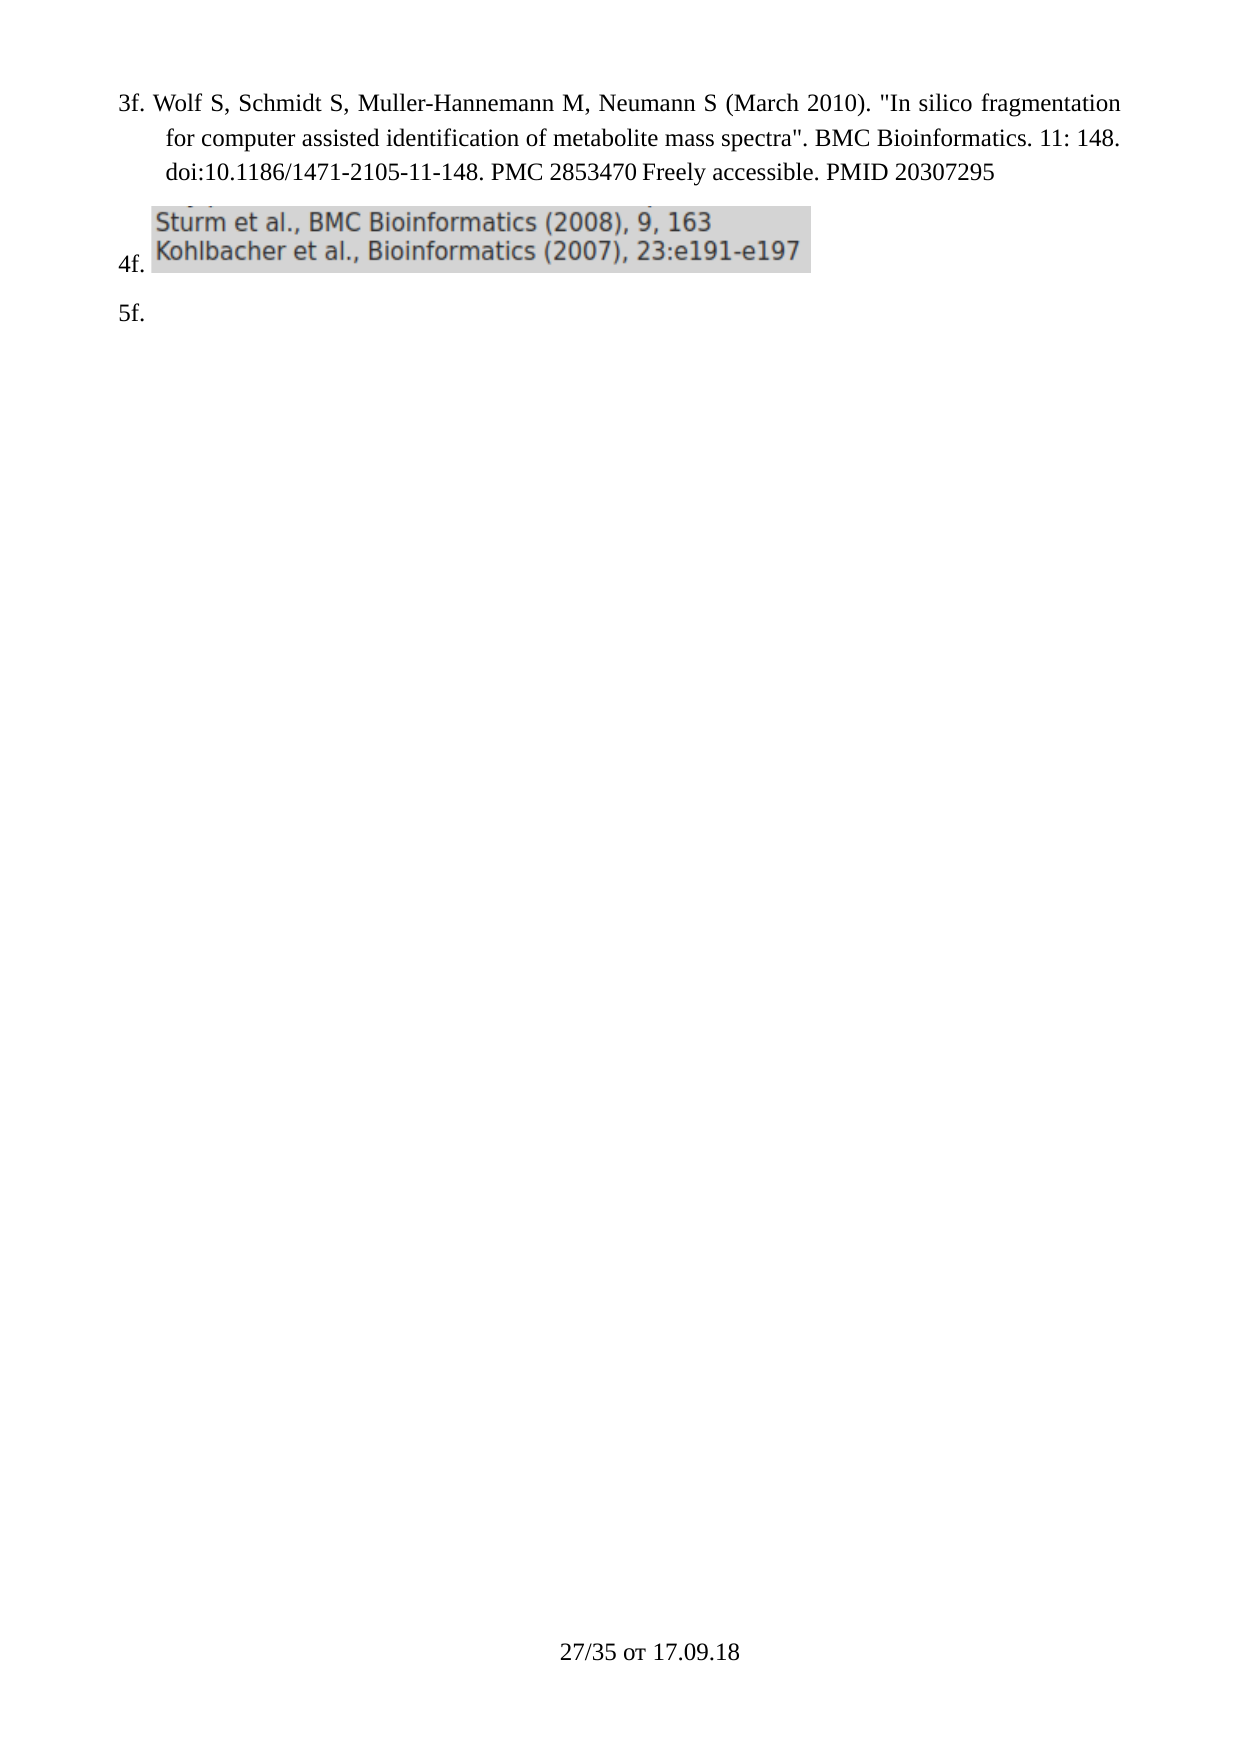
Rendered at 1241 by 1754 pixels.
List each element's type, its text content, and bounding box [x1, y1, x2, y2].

picture [151, 206, 811, 273]
text 3f. Wolf S, Schmidt S, Muller-Hannemann M, Neumann S (March 2010). "In silico fragmentation for computer assisted identification of metabolite mass spectra". BMC Bioinformatics. 11: 148. doi:10.1186/1471-2105-11-148. PMC 2853470 Freely accessible. PMID 20307295 [118, 88, 1122, 186]
text 5f. [118, 298, 1122, 327]
text 4f. [118, 207, 1122, 278]
